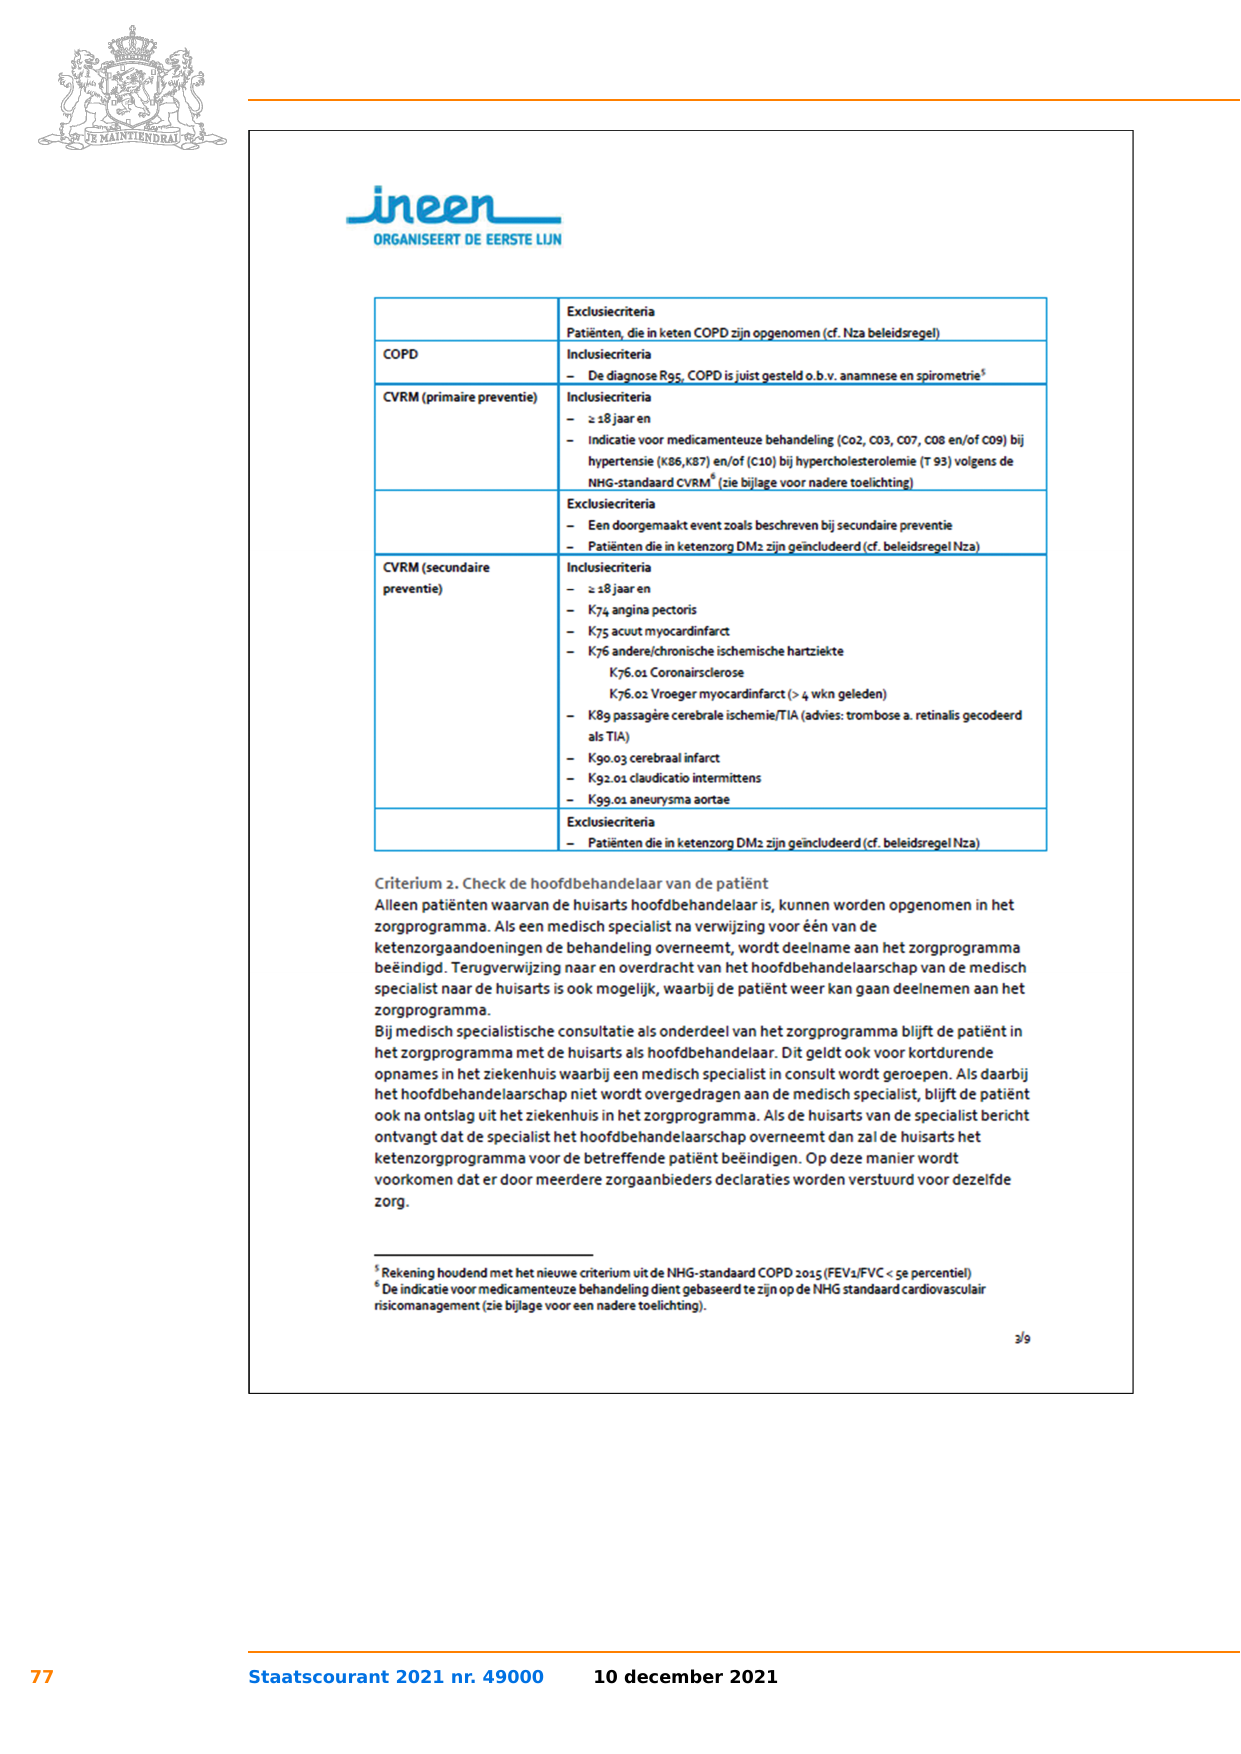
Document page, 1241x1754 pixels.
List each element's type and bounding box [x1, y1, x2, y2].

picture [38, 25, 227, 150]
picture [248, 130, 1134, 1394]
